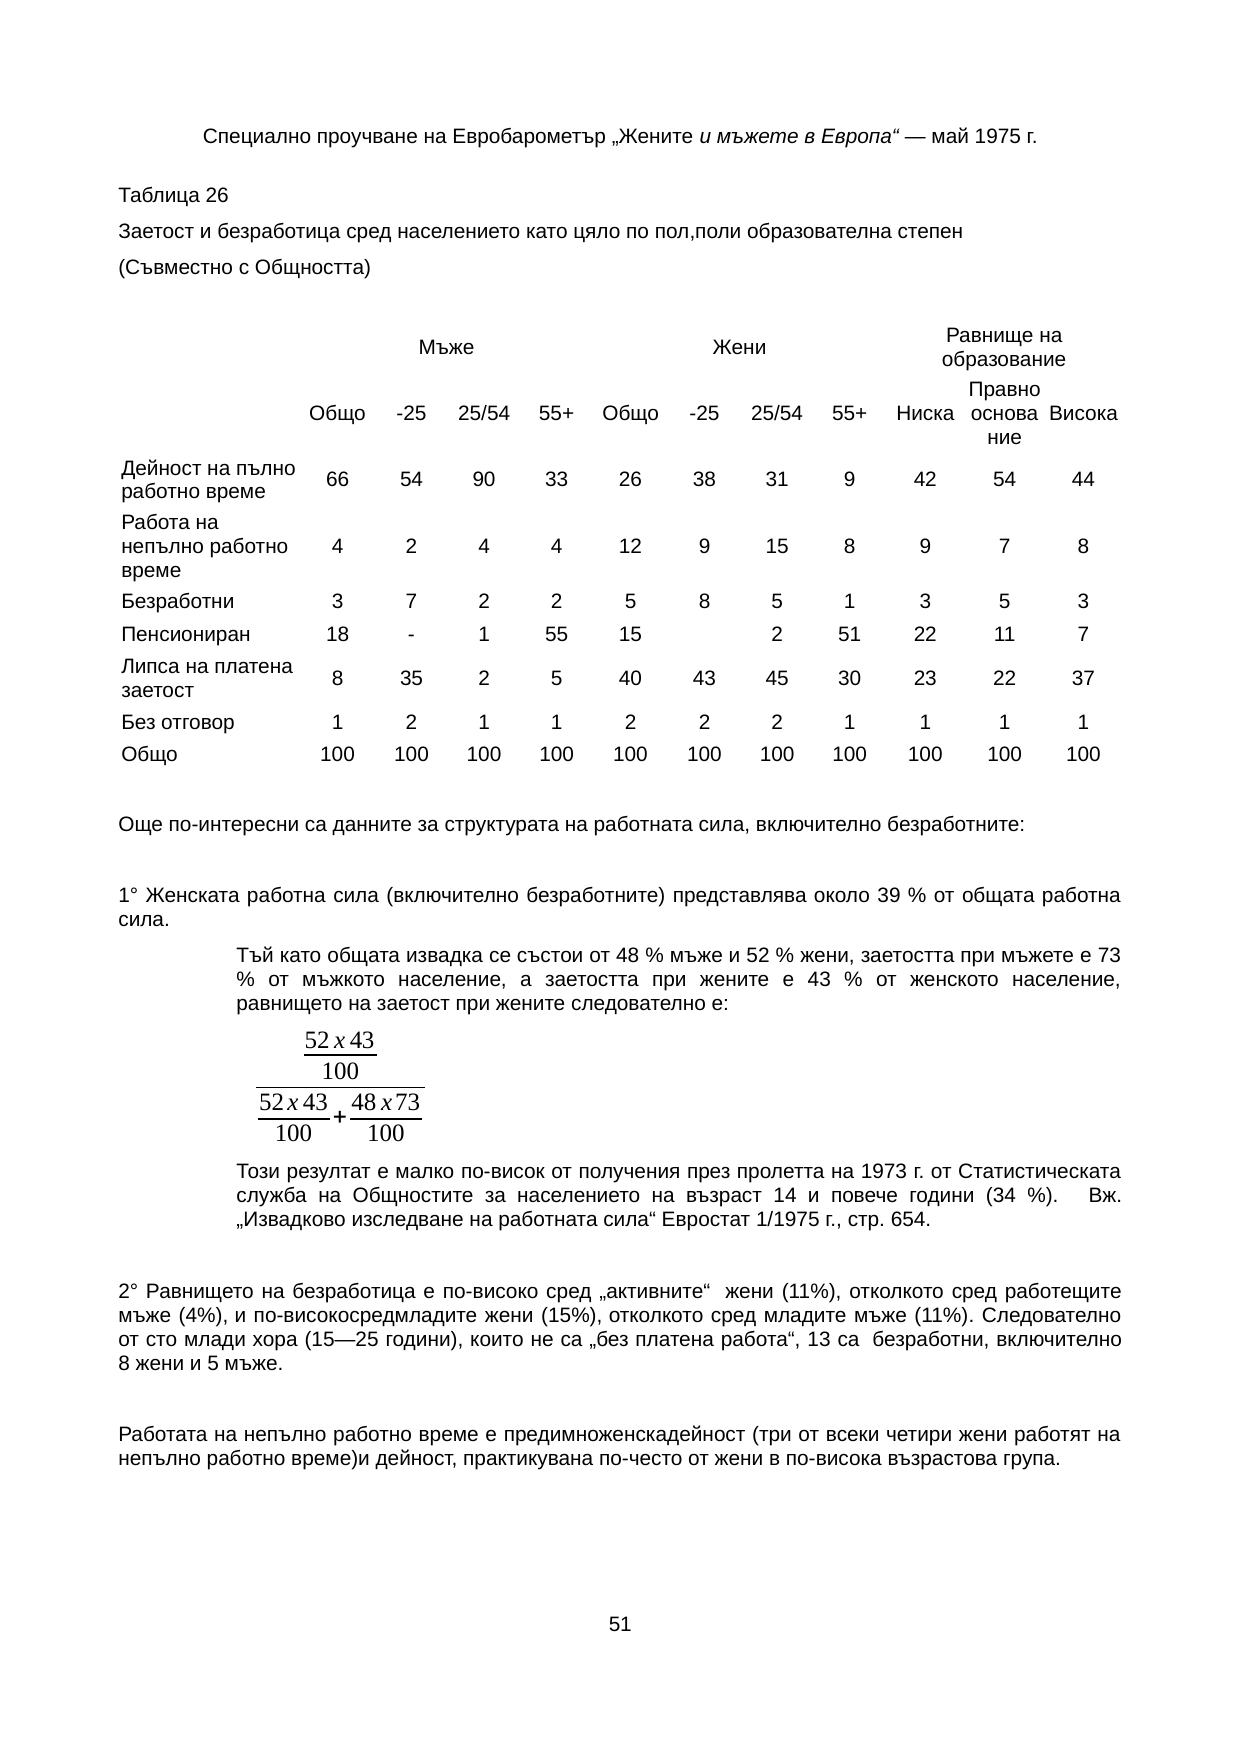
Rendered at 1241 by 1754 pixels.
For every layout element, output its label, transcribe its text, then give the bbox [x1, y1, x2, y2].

table_header Равнище на образование [886, 320, 1122, 374]
table_cell 3 [300, 585, 375, 617]
table_cell 2 [520, 585, 593, 617]
table_cell [118, 374, 300, 451]
table_cell 100 [375, 738, 447, 770]
table_cell 2 [741, 706, 813, 738]
table_cell 9 [813, 451, 886, 507]
table_cell 18 [300, 617, 375, 650]
table_cell 22 [886, 617, 964, 650]
table_cell 1 [520, 706, 593, 738]
table_cell 90 [448, 451, 520, 507]
table_cell Дейност на пълно работно време [118, 451, 300, 507]
table_cell Общо [593, 374, 668, 451]
table_cell 2 [375, 706, 447, 738]
table_cell 1 [813, 706, 886, 738]
table_cell 2 [375, 507, 447, 585]
table_header [118, 320, 300, 374]
text Работата на непълно работно време е предимноженскадейност (три от всеки четири жени работят на непълно работно време)и дейност, практикувана по-често от жени в по-висока възрастова група. [118, 1422, 1122, 1469]
table_cell 7 [375, 585, 447, 617]
table_cell 12 [593, 507, 668, 585]
table_cell 55+ [520, 374, 593, 451]
table_cell 5 [741, 585, 813, 617]
text 1° Женската работна сила (включително безработните) представлява около 39 % от общата работна сила. [118, 883, 1122, 931]
table_cell 4 [300, 507, 375, 585]
table_cell Общо [118, 738, 300, 770]
table_cell 1 [448, 617, 520, 650]
table_cell 2 [448, 585, 520, 617]
table_cell Общо [300, 374, 375, 451]
table_cell 1 [886, 706, 964, 738]
table_cell Ниска [886, 374, 964, 451]
table_cell 15 [593, 617, 668, 650]
table_cell 100 [1044, 738, 1122, 770]
table_cell 5 [593, 585, 668, 617]
table_cell 100 [520, 738, 593, 770]
table_cell 55+ [813, 374, 886, 451]
table_cell 1 [964, 706, 1044, 738]
table_cell 40 [593, 650, 668, 706]
table_cell 100 [886, 738, 964, 770]
table_cell 33 [520, 451, 593, 507]
table_cell 100 [741, 738, 813, 770]
table_cell 2 [593, 706, 668, 738]
table_header Мъже [300, 320, 593, 374]
table_cell 37 [1044, 650, 1122, 706]
table_cell -25 [375, 374, 447, 451]
table_cell 4 [520, 507, 593, 585]
table_cell 22 [964, 650, 1044, 706]
table_cell Безработни [118, 585, 300, 617]
table_cell Висока [1044, 374, 1122, 451]
table_cell 1 [300, 706, 375, 738]
table_cell 44 [1044, 451, 1122, 507]
table_cell Липса на платена заетост [118, 650, 300, 706]
table_cell 100 [668, 738, 741, 770]
table_cell 8 [668, 585, 741, 617]
table_cell 100 [964, 738, 1044, 770]
table_cell 51 [813, 617, 886, 650]
table_cell 54 [964, 451, 1044, 507]
table_cell 1 [448, 706, 520, 738]
table_cell 5 [520, 650, 593, 706]
table_cell 66 [300, 451, 375, 507]
table_cell 8 [300, 650, 375, 706]
table_cell - [375, 617, 447, 650]
table_cell 45 [741, 650, 813, 706]
text Заетост и безработица сред населението като цяло по пол,поли образователна степен [118, 219, 1122, 243]
table_cell -25 [668, 374, 741, 451]
table_cell 38 [668, 451, 741, 507]
text (Съвместно с Общността) [118, 254, 1122, 278]
table_cell 1 [813, 585, 886, 617]
table_cell 35 [375, 650, 447, 706]
table_cell 25/54 [448, 374, 520, 451]
text Още по-интересни са данните за структурата на работната сила, включително безработните: [118, 812, 1122, 836]
table_cell 2 [448, 650, 520, 706]
table_cell 15 [741, 507, 813, 585]
table_cell 3 [886, 585, 964, 617]
table_cell 11 [964, 617, 1044, 650]
table_cell 100 [448, 738, 520, 770]
table_cell [668, 617, 741, 650]
table_cell Пенсиониран [118, 617, 300, 650]
table_cell 23 [886, 650, 964, 706]
table_cell 1 [1044, 706, 1122, 738]
table_cell 8 [813, 507, 886, 585]
table_cell 2 [741, 617, 813, 650]
text Таблица 26 [118, 183, 1122, 207]
table_cell 100 [593, 738, 668, 770]
table_cell 54 [375, 451, 447, 507]
table_cell 3 [1044, 585, 1122, 617]
table_cell 55 [520, 617, 593, 650]
table_cell 25/54 [741, 374, 813, 451]
table_cell 26 [593, 451, 668, 507]
table_cell Правно основание [964, 374, 1044, 451]
table_cell 2 [668, 706, 741, 738]
table_cell 4 [448, 507, 520, 585]
table_header Жени [593, 320, 886, 374]
table_cell 100 [300, 738, 375, 770]
text 2° Равнището на безработица е по-високо сред „активните“ жени (11%), отколкото сред работещите мъже (4%), и по-високосредмладите жени (15%), отколкото сред младите мъже (11%). Следователно от сто млади хора (15—25 години), които не са „без платена работа“, 13 са безработни, включително 8 жени и 5 мъже. [118, 1278, 1122, 1374]
table_cell 7 [964, 507, 1044, 585]
table_cell 9 [668, 507, 741, 585]
table_cell 43 [668, 650, 741, 706]
table_cell 7 [1044, 617, 1122, 650]
table_cell 9 [886, 507, 964, 585]
table_cell 100 [813, 738, 886, 770]
table_cell Без отговор [118, 706, 300, 738]
table_cell Работа на непълно работно време [118, 507, 300, 585]
table_cell 42 [886, 451, 964, 507]
table_cell 8 [1044, 507, 1122, 585]
table_cell 5 [964, 585, 1044, 617]
table_cell 31 [741, 451, 813, 507]
text Тъй като общата извадка се състои от 48 % мъже и 52 % жени, заетостта при мъжете е 73 % от мъжкото население, а заетостта при жените е 43 % от женското население, равнището на заетост при жените следователно е: [236, 943, 1122, 1014]
table_cell 30 [813, 650, 886, 706]
text Този резултат е малко по-висок от получения през пролетта на 1973 г. от Статистическата служба на Общностите за населението на възраст 14 и повече години (34 %). Вж. „Извадково изследване на работната сила“ Евростат 1/1975 г., стр. 654. [236, 1159, 1122, 1231]
